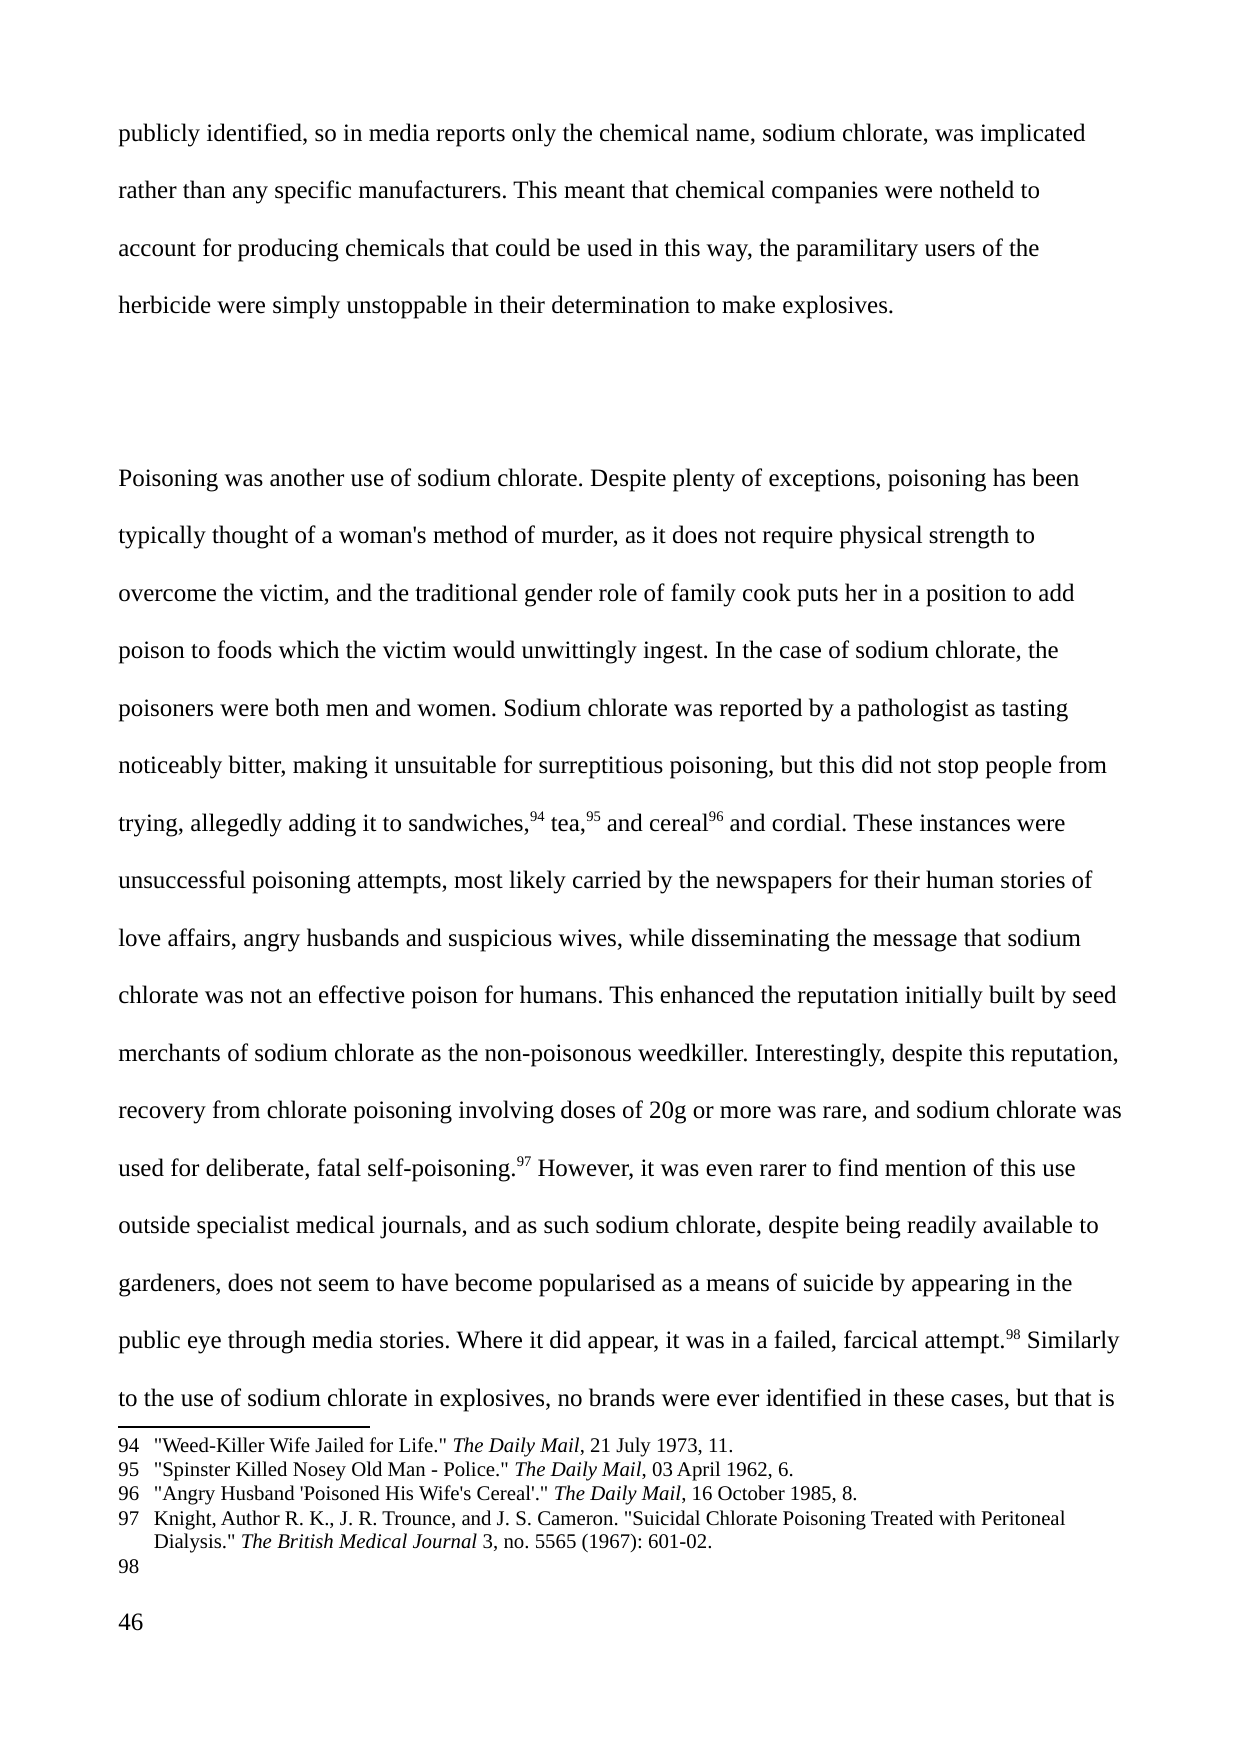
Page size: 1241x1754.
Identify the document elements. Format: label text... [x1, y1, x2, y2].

text Poisoning was another use of sodium chlorate. Despite plenty of exceptions, poisoning has been typically thought of a woman's method of murder, as it does not require physical strength to overcome the victim, and the traditional gender role of family cook puts her in a position to add poison to foods which the victim would unwittingly ingest. In the case of sodium chlorate, the poisoners were both men and women. Sodium chlorate was reported by a pathologist as tasting noticeably bitter, making it unsuitable for surreptitious poisoning, but this did not stop people from trying, allegedly adding it to sandwiches, tea, and cereal and cordial. These instances were unsuccessful poisoning attempts, most likely carried by the newspapers for their human stories of love affairs, angry husbands and suspicious wives, while disseminating the message that sodium chlorate was not an effective poison for humans. This enhanced the reputation initially built by seed merchants of sodium chlorate as the non-poisonous weedkiller. Interestingly, despite this reputation, recovery from chlorate poisoning involving doses of 20g or more was rare, and sodium chlorate was used for deliberate, fatal self-poisoning. However, it was even rarer to find mention of this use outside specialist medical journals, and as such sodium chlorate, despite being readily available to gardeners, does not seem to have become popularised as a means of suicide by appearing in the public eye through media stories. Where it did appear, it was in a failed, farcical attempt. Similarly to the use of sodium chlorate in explosives, no brands were ever identified in these cases, but that is [118, 463, 1122, 1412]
text publicly identified, so in media reports only the chemical name, sodium chlorate, was implicated rather than any specific manufacturers. This meant that chemical companies were notheld to account for producing chemicals that could be used in this way, the paramilitary users of the herbicide were simply unstoppable in their determination to make explosives. [118, 118, 1122, 319]
text "Spinster Killed Nosey Old Man - Police." The Daily Mail, 03 April 1962, 6. [118, 1457, 1122, 1481]
text "Angry Husband 'Poisoned His Wife's Cereal'." The Daily Mail, 16 October 1985, 8. [118, 1481, 1122, 1505]
text "Weed-Killer Wife Jailed for Life." The Daily Mail, 21 July 1973, 11. [118, 1433, 1122, 1457]
text Knight, Author R. K., J. R. Trounce, and J. S. Cameron. "Suicidal Chlorate Poisoning Treated with Peritoneal Dialysis." The British Medical Journal 3, no. 5565 (1967): 601-02. [118, 1505, 1122, 1553]
